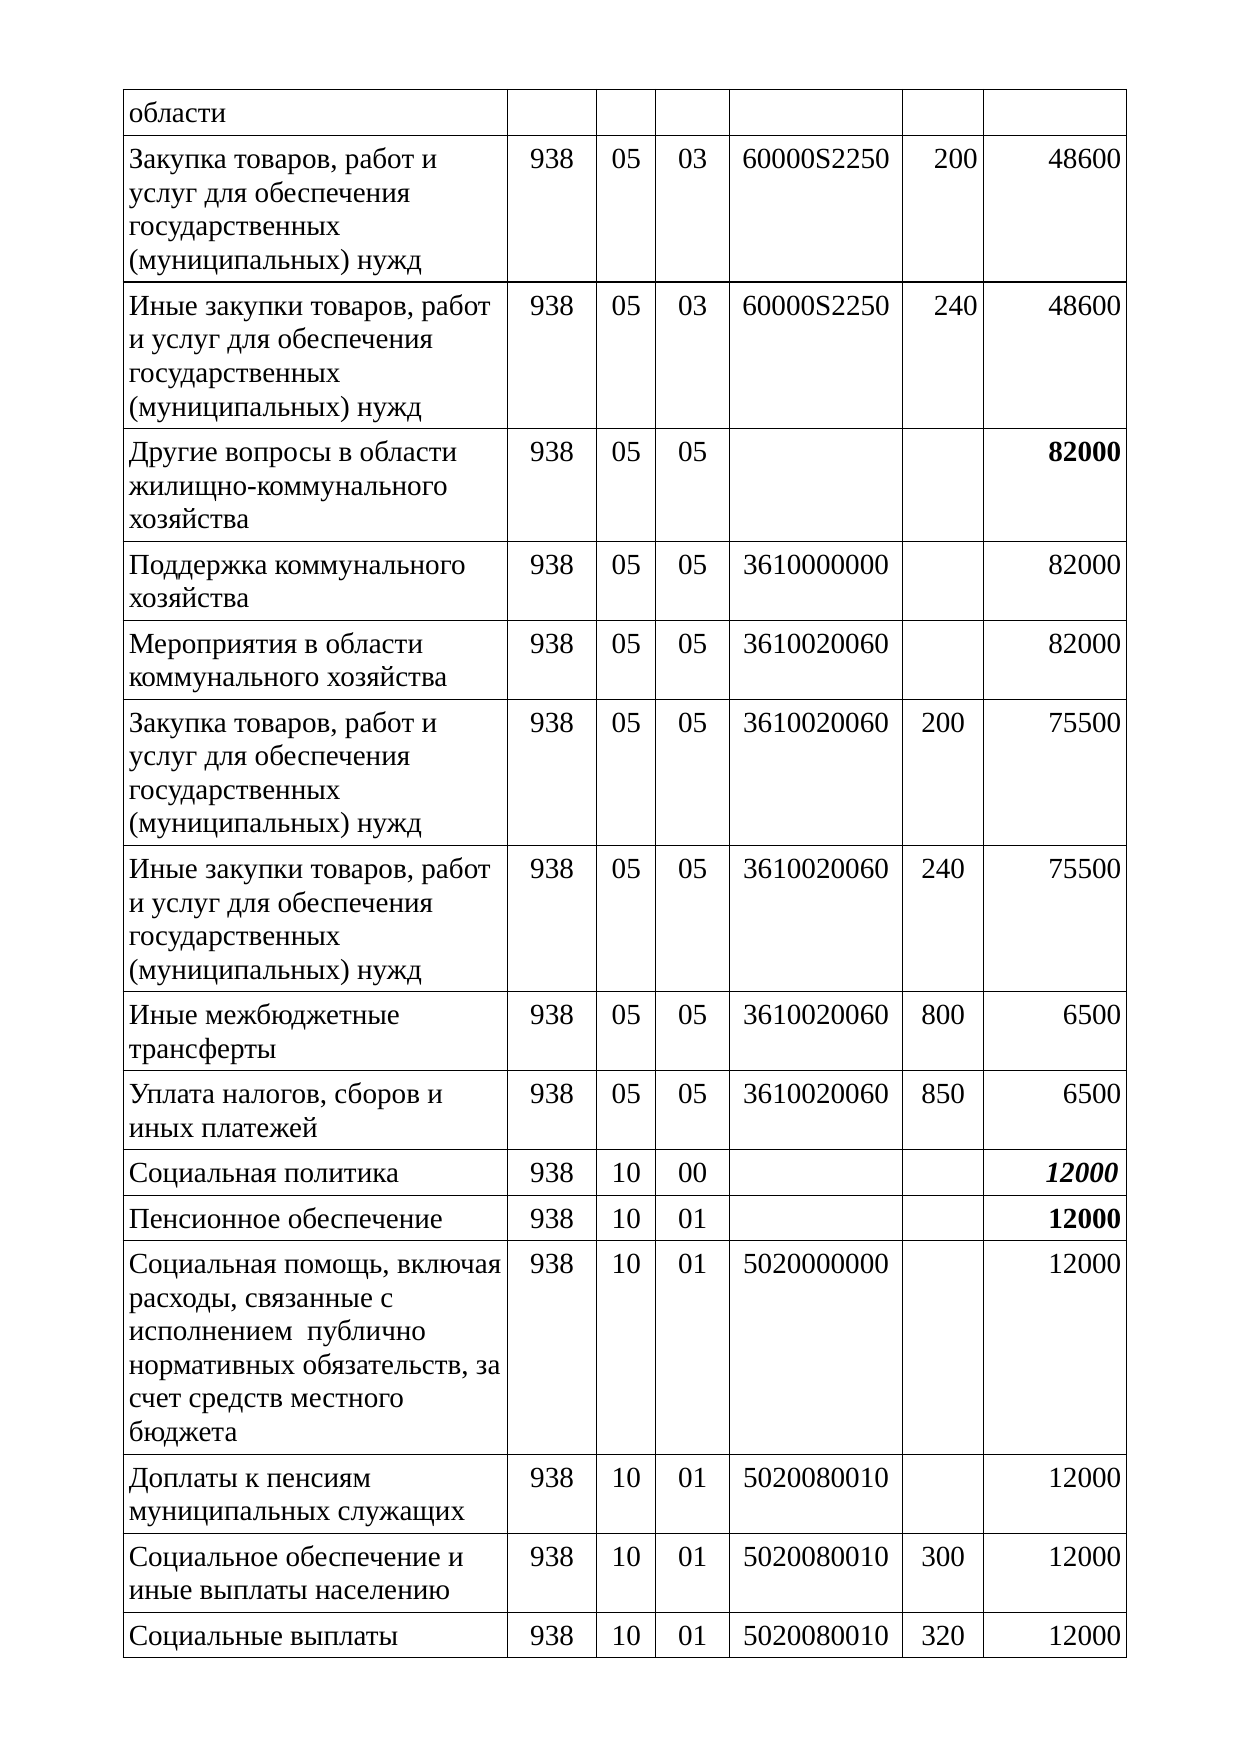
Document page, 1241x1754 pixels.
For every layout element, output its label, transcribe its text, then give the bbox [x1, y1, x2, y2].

table_cell 938 [508, 283, 596, 428]
table_cell 05 [597, 621, 655, 699]
table_cell 938 [508, 136, 596, 281]
table_cell 75500 [984, 700, 1126, 845]
table_cell Иные закупки товаров, работ и услуг для обеспечения государственных (муниципальных) нужд [124, 846, 507, 991]
table_cell 05 [597, 429, 655, 541]
table_cell Уплата налогов, сборов и иных платежей [124, 1071, 507, 1149]
table_cell 82000 [984, 429, 1126, 541]
table_cell [903, 1241, 983, 1453]
table_cell 938 [508, 700, 596, 845]
table_cell 05 [597, 136, 655, 281]
table_cell области [124, 90, 507, 135]
table_cell 05 [656, 542, 729, 620]
table_cell Доплаты к пенсиям муниципальных служащих [124, 1455, 507, 1532]
table_cell 938 [508, 542, 596, 620]
table_cell [903, 542, 983, 620]
table_cell 5020080010 [730, 1534, 902, 1612]
table_cell 10 [597, 1613, 655, 1657]
table_cell Другие вопросы в области жилищно-коммунального хозяйства [124, 429, 507, 541]
table_cell Закупка товаров, работ и услуг для обеспечения государственных (муниципальных) нужд [124, 136, 507, 281]
table_cell 05 [597, 542, 655, 620]
table_cell 3610020060 [730, 700, 902, 845]
table_cell 82000 [984, 621, 1126, 699]
table_cell 60000S2250 [730, 283, 902, 428]
table_cell [903, 1455, 983, 1532]
table_cell 82000 [984, 542, 1126, 620]
table_cell 938 [508, 621, 596, 699]
table_cell 05 [597, 283, 655, 428]
table_cell 938 [508, 992, 596, 1070]
table_cell [903, 1150, 983, 1195]
table_cell [730, 429, 902, 541]
table_cell 10 [597, 1241, 655, 1453]
table_cell 12000 [984, 1613, 1126, 1657]
table_cell 48600 [984, 283, 1126, 428]
table_cell 938 [508, 429, 596, 541]
table_cell 00 [656, 1150, 729, 1195]
table_cell [730, 90, 902, 135]
table_cell 240 [903, 846, 983, 991]
table_cell 938 [508, 1241, 596, 1453]
table_cell Пенсионное обеспечение [124, 1196, 507, 1240]
table_cell 6500 [984, 1071, 1126, 1149]
table_cell 938 [508, 1455, 596, 1532]
table_cell 5020000000 [730, 1241, 902, 1453]
table_cell 05 [656, 846, 729, 991]
table_cell [903, 1196, 983, 1240]
table_cell Социальная политика [124, 1150, 507, 1195]
table_cell 12000 [984, 1534, 1126, 1612]
table_cell Социальное обеспечение и иные выплаты населению [124, 1534, 507, 1612]
table_cell 3610000000 [730, 542, 902, 620]
table_cell 240 [903, 283, 983, 428]
table_cell Социальная помощь, включая расходы, связанные с исполнением публично нормативных обязательств, за счет средств местного бюджета [124, 1241, 507, 1453]
table_cell [730, 1150, 902, 1195]
table_cell [903, 621, 983, 699]
table_cell Мероприятия в области коммунального хозяйства [124, 621, 507, 699]
table_cell [597, 90, 655, 135]
table_cell 5020080010 [730, 1455, 902, 1532]
table_cell 10 [597, 1150, 655, 1195]
table_cell 10 [597, 1196, 655, 1240]
table_cell [903, 90, 983, 135]
table_cell [508, 90, 596, 135]
table_cell 200 [903, 136, 983, 281]
table_cell Закупка товаров, работ и услуг для обеспечения государственных (муниципальных) нужд [124, 700, 507, 845]
table_cell 10 [597, 1534, 655, 1612]
table_cell 938 [508, 1150, 596, 1195]
table_cell Иные межбюджетные трансферты [124, 992, 507, 1070]
table_cell Поддержка коммунального хозяйства [124, 542, 507, 620]
table_cell Социальные выплаты [124, 1613, 507, 1657]
table_cell Иные закупки товаров, работ и услуг для обеспечения государственных (муниципальных) нужд [124, 283, 507, 428]
table_cell 01 [656, 1455, 729, 1532]
table_cell 05 [656, 1071, 729, 1149]
table_cell 6500 [984, 992, 1126, 1070]
table_cell 5020080010 [730, 1613, 902, 1657]
table_cell 3610020060 [730, 1071, 902, 1149]
table_cell 05 [656, 992, 729, 1070]
table_cell 320 [903, 1613, 983, 1657]
table_cell [730, 1196, 902, 1240]
table_cell 48600 [984, 136, 1126, 281]
table_cell 3610020060 [730, 992, 902, 1070]
table_cell 938 [508, 1613, 596, 1657]
table_cell 01 [656, 1196, 729, 1240]
table_cell [984, 90, 1126, 135]
table_cell 12000 [984, 1150, 1126, 1195]
table_cell 05 [656, 621, 729, 699]
table_cell 938 [508, 1534, 596, 1612]
table_cell 05 [597, 700, 655, 845]
table_cell 03 [656, 136, 729, 281]
table_cell 938 [508, 1196, 596, 1240]
table_cell 12000 [984, 1455, 1126, 1532]
table_cell 12000 [984, 1196, 1126, 1240]
table_cell [903, 429, 983, 541]
table_cell 01 [656, 1241, 729, 1453]
table_cell 05 [656, 700, 729, 845]
table_cell 05 [597, 846, 655, 991]
table_cell 200 [903, 700, 983, 845]
table_cell 300 [903, 1534, 983, 1612]
table_cell 75500 [984, 846, 1126, 991]
table_cell 01 [656, 1534, 729, 1612]
table_cell 60000S2250 [730, 136, 902, 281]
table_cell 3610020060 [730, 846, 902, 991]
table_cell 938 [508, 1071, 596, 1149]
table_cell 850 [903, 1071, 983, 1149]
table_cell 03 [656, 283, 729, 428]
table_cell 800 [903, 992, 983, 1070]
table_cell 3610020060 [730, 621, 902, 699]
table_cell 05 [597, 1071, 655, 1149]
table_cell 05 [597, 992, 655, 1070]
table_cell 12000 [984, 1241, 1126, 1453]
table_cell 938 [508, 846, 596, 991]
table_cell 01 [656, 1613, 729, 1657]
table_cell 10 [597, 1455, 655, 1532]
table_cell 05 [656, 429, 729, 541]
table_cell [656, 90, 729, 135]
